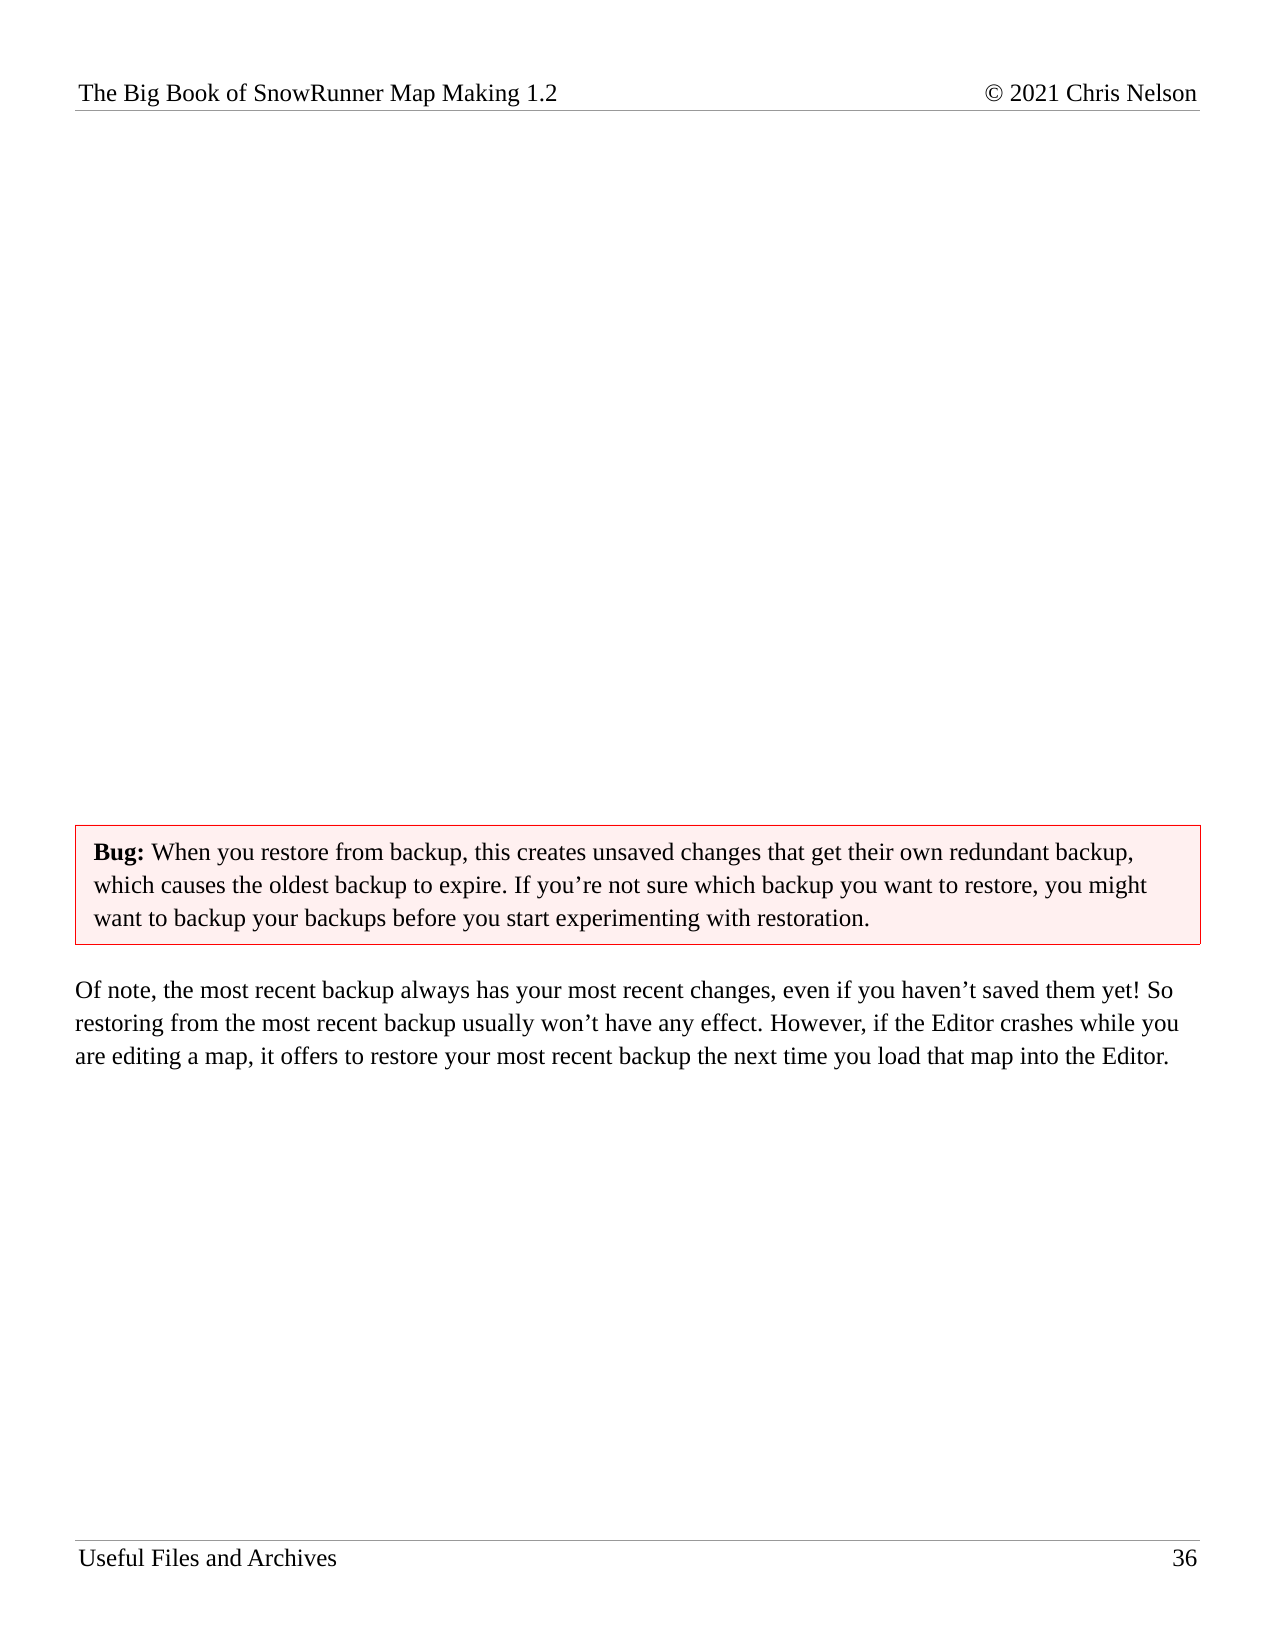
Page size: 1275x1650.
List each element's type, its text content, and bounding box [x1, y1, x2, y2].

text Of note, the most recent backup always has your most recent changes, even if you haven’t saved them yet! So restoring from the most recent backup usually won’t have any effect. However, if the Editor crashes while you are editing a map, it offers to restore your most recent backup the next time you load that map into the Editor. [75, 975, 1200, 1070]
list When you restore from backup, this creates unsaved changes that get their own redundant backup, which causes the oldest backup to expire. If you’re not sure which backup you want to restore, you might want to backup your backups before you start experimenting with restoration. [76, 826, 1200, 944]
